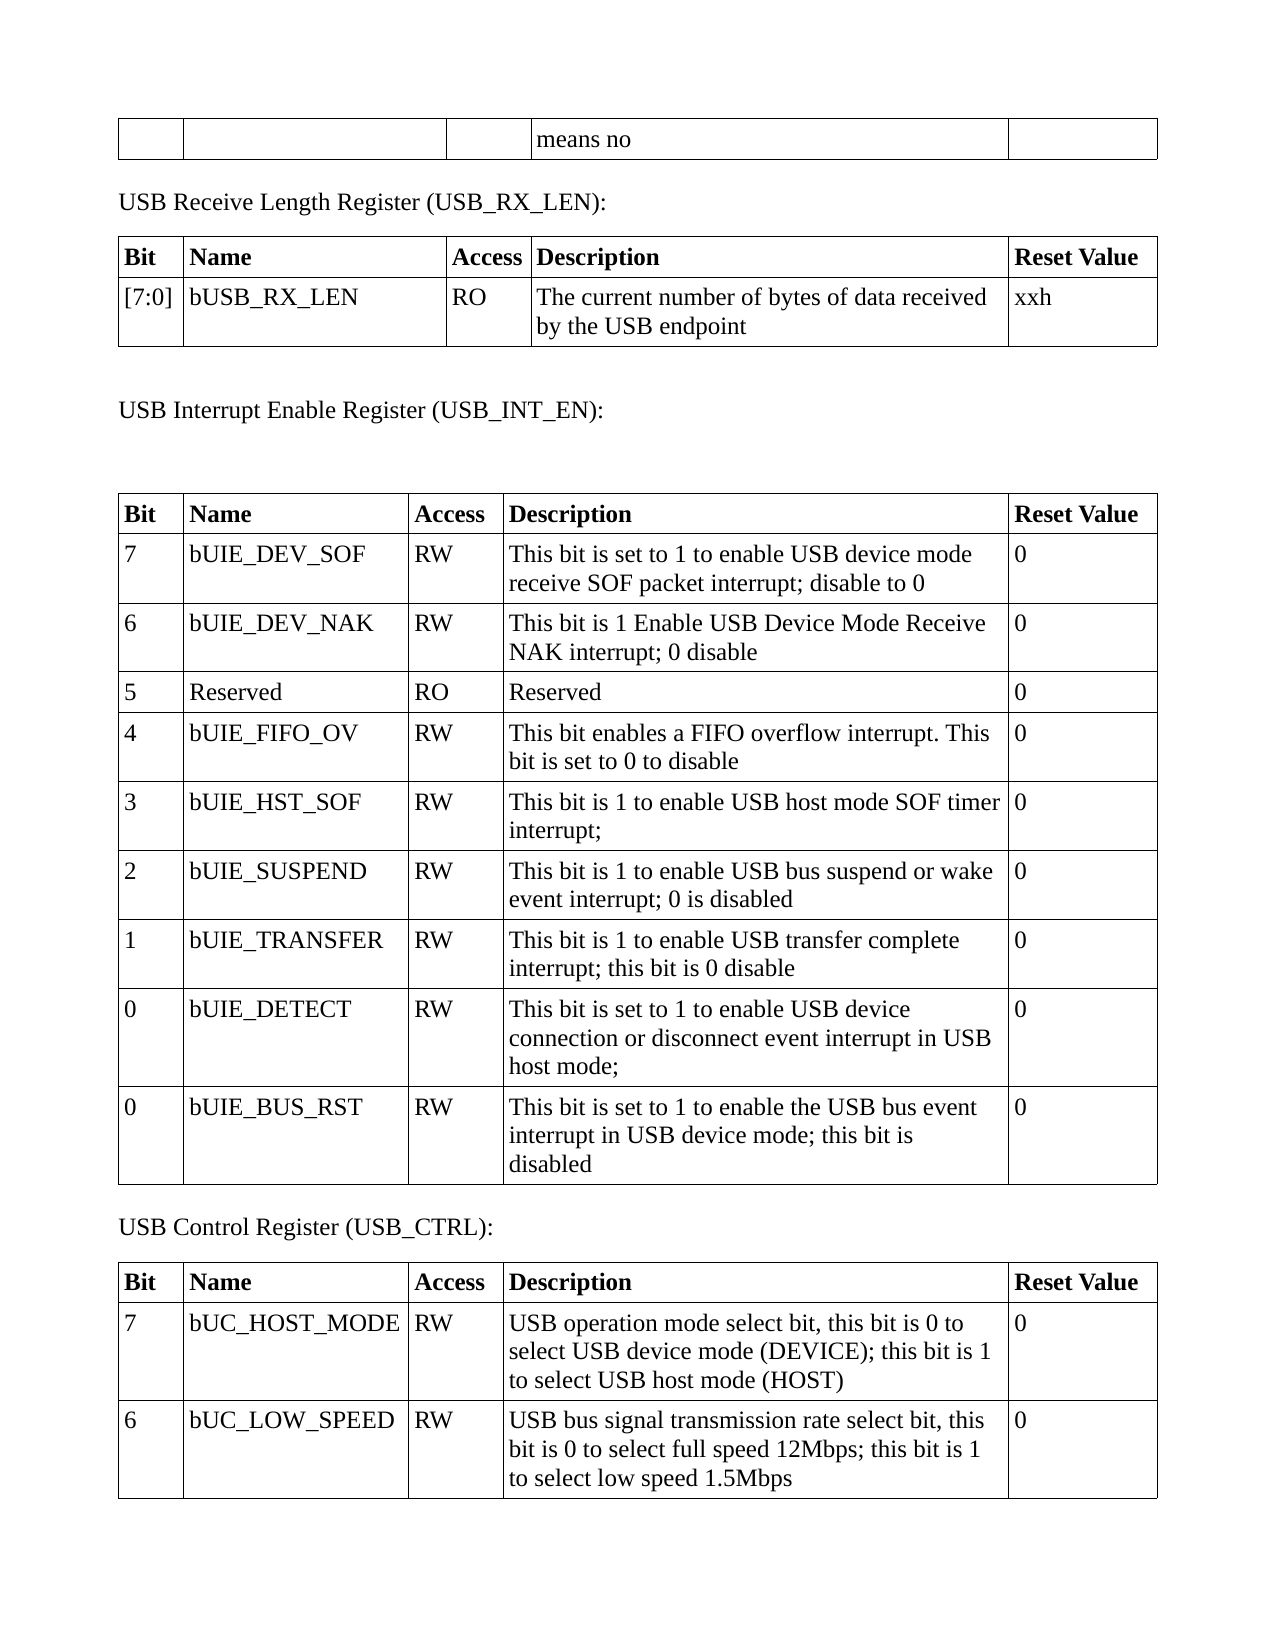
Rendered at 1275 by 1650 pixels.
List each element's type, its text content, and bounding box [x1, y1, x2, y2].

table_cell RW [409, 1087, 503, 1184]
table_cell [1009, 119, 1157, 158]
table_cell 0 [1009, 920, 1157, 988]
table_cell 0 [119, 989, 183, 1086]
table_header Description [504, 494, 1008, 533]
table_cell 0 [1009, 672, 1157, 712]
text USB Interrupt Enable Register (USB_INT_EN): [118, 395, 1157, 424]
table_cell bUIE_BUS_RST [184, 1087, 408, 1184]
table_cell 0 [1009, 1401, 1157, 1497]
table_cell USB bus signal transmission rate select bit, this bit is 0 to select full speed 12Mbps; this bit is 1 to select low speed 1.5Mbps [504, 1401, 1008, 1497]
table_cell 0 [1009, 989, 1157, 1086]
table_cell 0 [1009, 534, 1157, 602]
table_header Bit [119, 494, 183, 533]
table_cell This bit is set to 1 to enable USB device mode receive SOF packet interrupt; disable to 0 [504, 534, 1008, 602]
table_cell RW [409, 604, 503, 671]
table_cell This bit is 1 to enable USB transfer complete interrupt; this bit is 0 disable [504, 920, 1008, 988]
table_cell bUIE_SUSPEND [184, 851, 408, 919]
table_cell 0 [1009, 782, 1157, 850]
table_cell means no [532, 119, 1008, 158]
table_cell RW [409, 1401, 503, 1497]
table_cell This bit is set to 1 to enable USB device connection or disconnect event interrupt in USB host mode; [504, 989, 1008, 1086]
table_cell [7:0] [119, 278, 183, 346]
table_header Reset Value [1009, 1263, 1157, 1302]
table_cell RW [409, 851, 503, 919]
table_cell RW [409, 989, 503, 1086]
table_cell This bit is 1 to enable USB bus suspend or wake event interrupt; 0 is disabled [504, 851, 1008, 919]
table_header Bit [119, 237, 183, 277]
table_cell RW [409, 782, 503, 850]
table_cell RW [409, 1303, 503, 1400]
table_cell bUIE_DETECT [184, 989, 408, 1086]
table_cell 0 [1009, 713, 1157, 781]
table_header Reset Value [1009, 494, 1157, 533]
table_cell Reserved [184, 672, 408, 712]
table_cell 7 [119, 534, 183, 602]
table_header Name [184, 1263, 408, 1302]
table_cell 0 [119, 1087, 183, 1184]
table_cell bUC_HOST_MODE [184, 1303, 408, 1400]
table_header Reset Value [1009, 237, 1157, 277]
table_cell [447, 119, 531, 158]
table_header Name [184, 237, 446, 277]
table_header Bit [119, 1263, 183, 1302]
table_cell bUIE_DEV_SOF [184, 534, 408, 602]
table_cell RO [409, 672, 503, 712]
table_cell Reserved [504, 672, 1008, 712]
table_cell 0 [1009, 851, 1157, 919]
table_cell 6 [119, 1401, 183, 1497]
table_cell This bit enables a FIFO overflow interrupt. This bit is set to 0 to disable [504, 713, 1008, 781]
table_cell bUC_LOW_SPEED [184, 1401, 408, 1497]
table_cell bUIE_FIFO_OV [184, 713, 408, 781]
table_header Description [532, 237, 1008, 277]
table_cell xxh [1009, 278, 1157, 346]
text USB Receive Length Register (USB_RX_LEN): [118, 187, 1157, 216]
table_cell This bit is 1 Enable USB Device Mode Receive NAK interrupt; 0 disable [504, 604, 1008, 671]
text USB Control Register (USB_CTRL): [118, 1212, 1157, 1241]
table_cell 1 [119, 920, 183, 988]
table_cell 6 [119, 604, 183, 671]
table_cell USB operation mode select bit, this bit is 0 to select USB device mode (DEVICE); this bit is 1 to select USB host mode (HOST) [504, 1303, 1008, 1400]
table_cell 4 [119, 713, 183, 781]
table_cell 5 [119, 672, 183, 712]
table_cell This bit is 1 to enable USB host mode SOF timer interrupt; [504, 782, 1008, 850]
table_cell 3 [119, 782, 183, 850]
table_header Name [184, 494, 408, 533]
table_cell 2 [119, 851, 183, 919]
table_cell bUSB_RX_LEN [184, 278, 446, 346]
table_cell RW [409, 534, 503, 602]
table_cell RO [447, 278, 531, 346]
table_cell bUIE_TRANSFER [184, 920, 408, 988]
table_cell bUIE_HST_SOF [184, 782, 408, 850]
table_cell RW [409, 713, 503, 781]
table_header Description [504, 1263, 1008, 1302]
table_header Access [409, 494, 503, 533]
table_cell 0 [1009, 1087, 1157, 1184]
table_cell RW [409, 920, 503, 988]
table_header Access [447, 237, 531, 277]
table_cell The current number of bytes of data received by the USB endpoint [532, 278, 1008, 346]
table_cell [119, 119, 183, 158]
table_cell [184, 119, 446, 158]
table_cell 0 [1009, 604, 1157, 671]
table_cell 0 [1009, 1303, 1157, 1400]
table_cell This bit is set to 1 to enable the USB bus event interrupt in USB device mode; this bit is disabled [504, 1087, 1008, 1184]
table_cell 7 [119, 1303, 183, 1400]
table_cell bUIE_DEV_NAK [184, 604, 408, 671]
table_header Access [409, 1263, 503, 1302]
